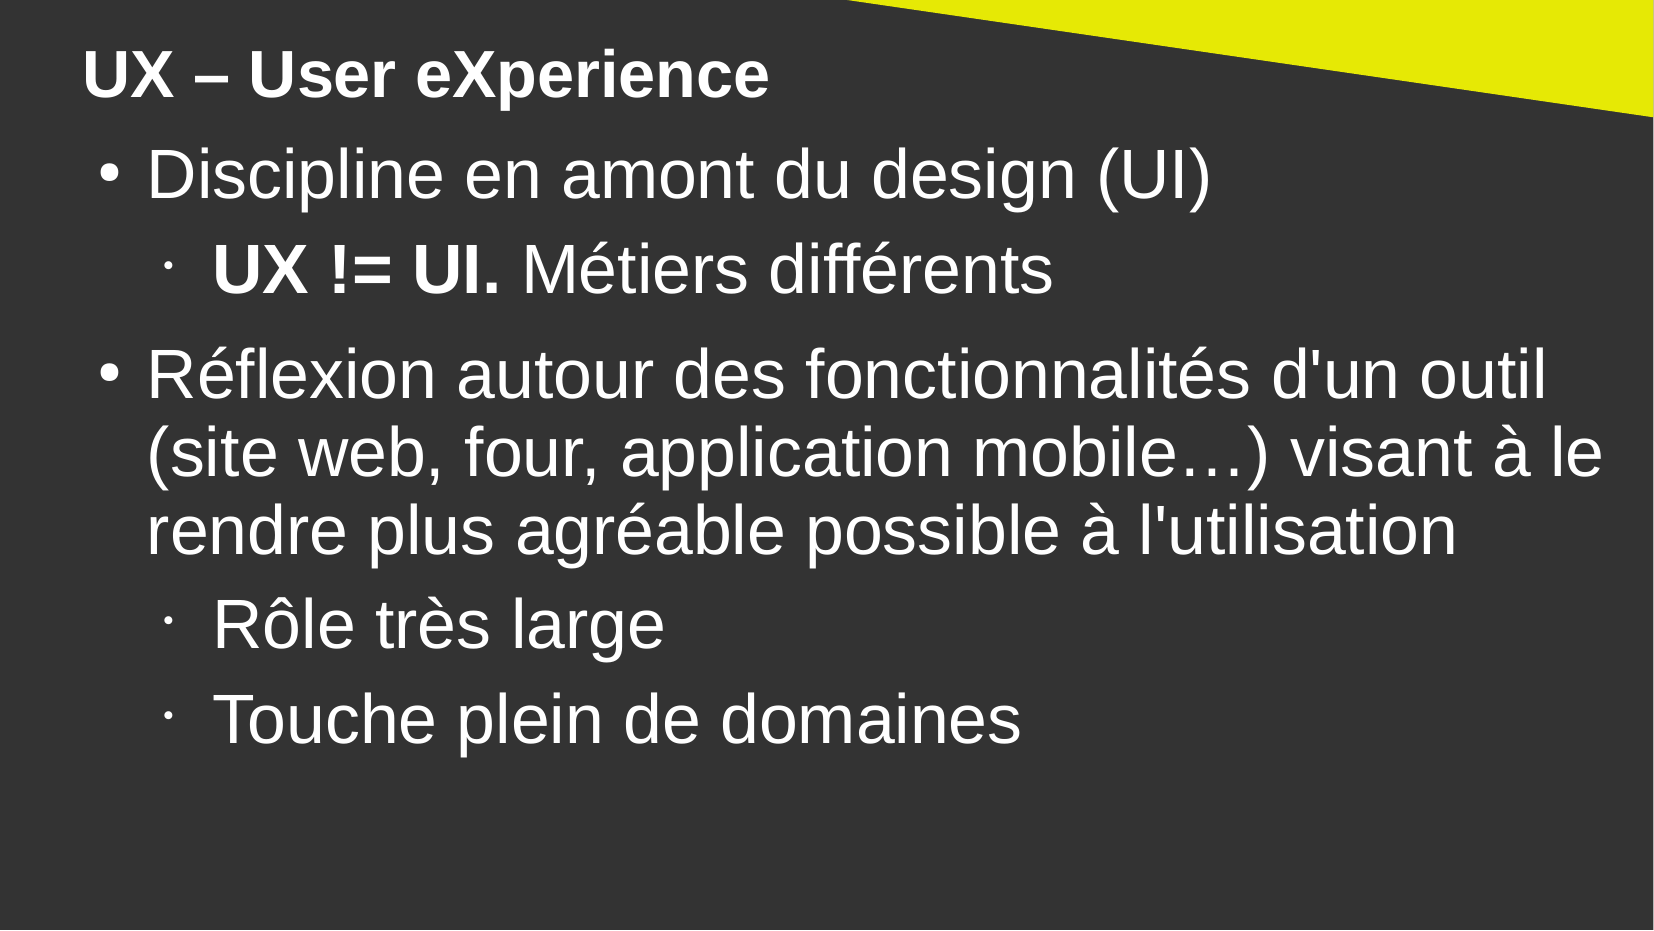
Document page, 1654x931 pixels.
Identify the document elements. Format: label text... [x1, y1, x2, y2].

list Discipline en amont du design (UI) UX != UI. Métiers différents Réflexion autour des fonctionnalités d'un outil (site web, four, application mobile…) visant à le rendre plus agréable possible à l'utilisation Rôle très large Touche plein de domaines [80, 135, 1620, 768]
text_box [847, 0, 1654, 118]
title UX – User eXperience [82, 37, 1571, 114]
